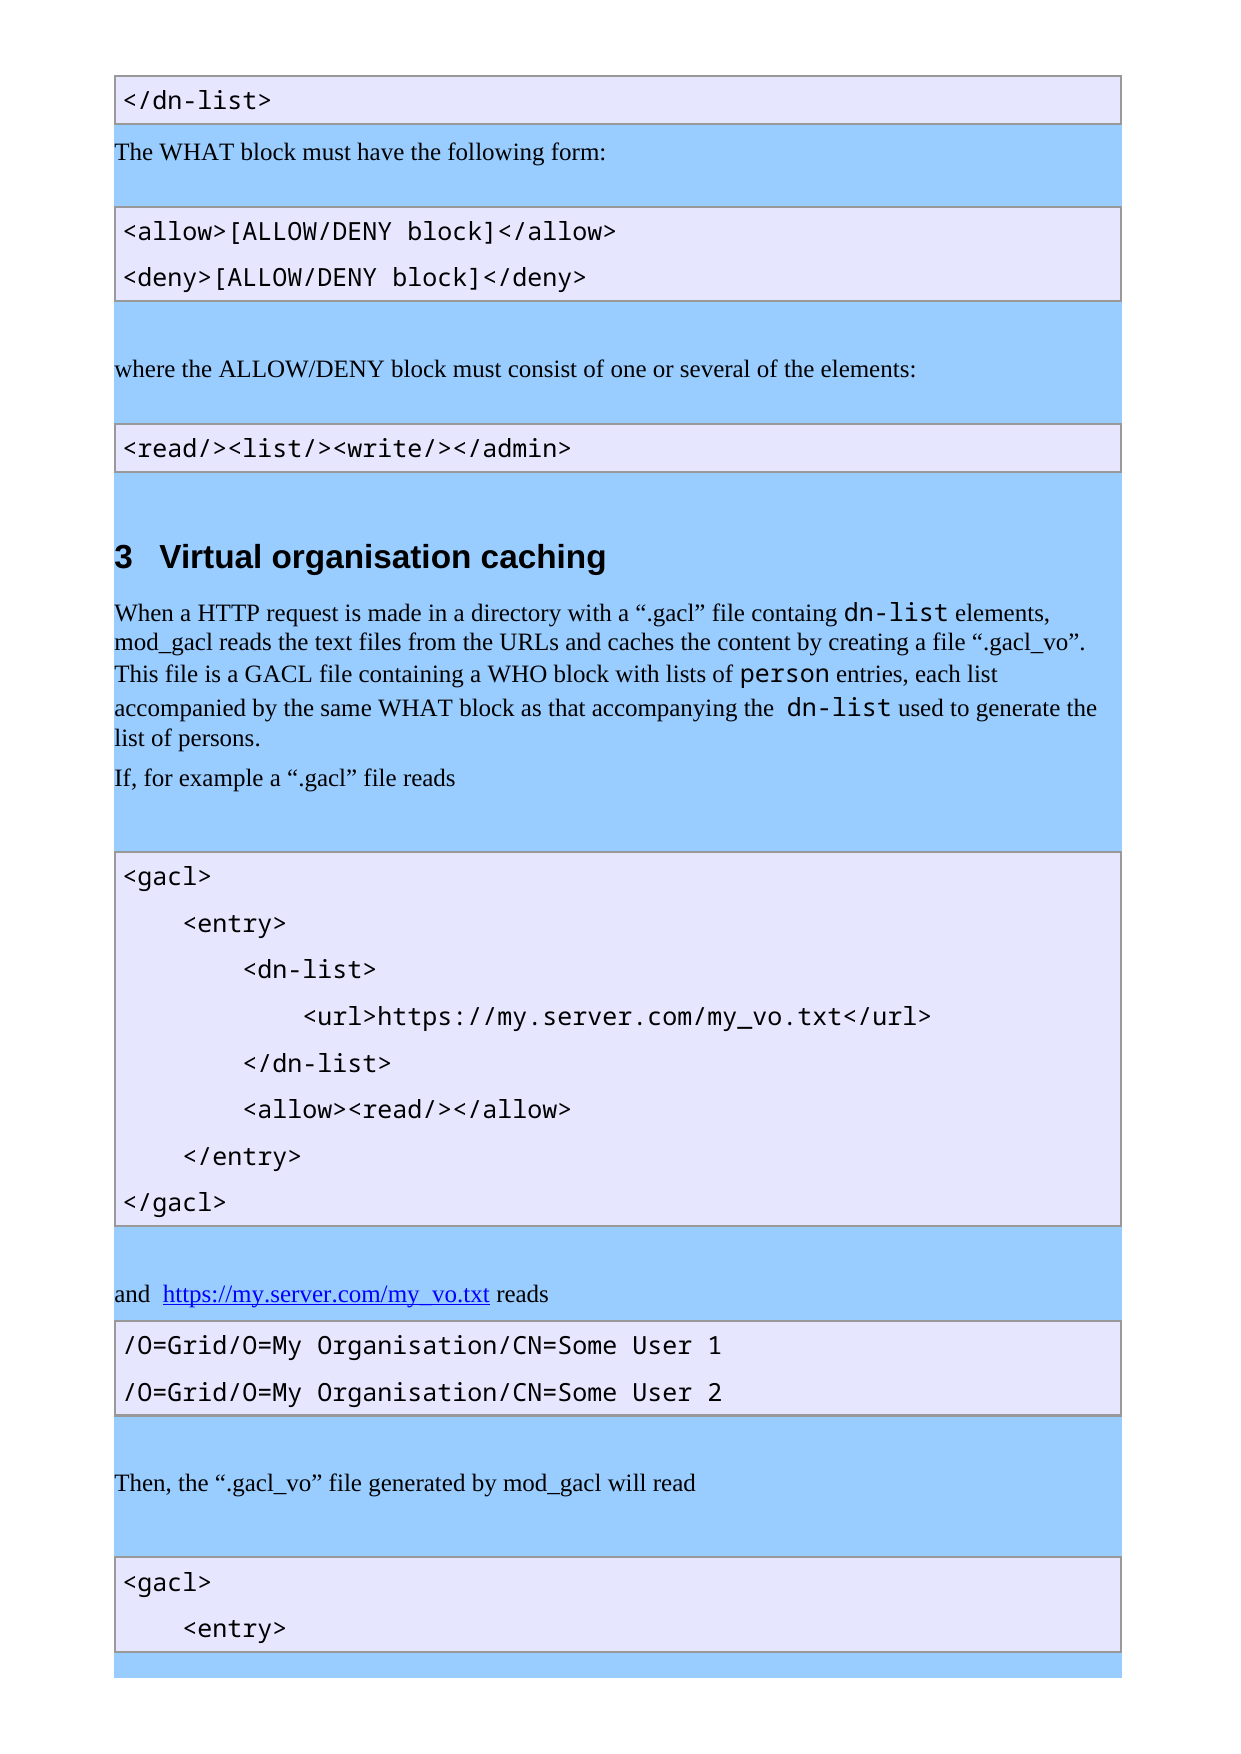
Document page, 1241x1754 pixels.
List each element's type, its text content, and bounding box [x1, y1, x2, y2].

text <entry> [116, 898, 1120, 940]
text If, for example a “.gacl” file reads [114, 764, 1122, 792]
text </dn-list> [116, 1037, 1120, 1079]
text <entry> [116, 1603, 1120, 1651]
text </gacl> [116, 1177, 1120, 1225]
text </entry> [116, 1130, 1120, 1172]
text Then, the “.gacl_vo” file generated by mod_gacl will read [114, 1469, 1122, 1497]
text <allow>[ALLOW/DENY block]</allow> [116, 208, 1120, 248]
text <gacl> [116, 1558, 1120, 1598]
text <dn-list> [116, 944, 1120, 986]
text The WHAT block must have the following form: [114, 138, 1122, 193]
text <read/><list/><write/></admin> [116, 425, 1120, 471]
text </dn-list> [116, 77, 1120, 123]
text When a HTTP request is made in a directory with a “.gacl” file containg dn-list elements, mod_gacl reads the text files from the URLs and caches the content by creating a file “.gacl_vo”. This file is a GACL file containing a WHO block with lists of person entries, each list accompanied by the same WHAT block as that accompanying the dn-list used to generate the list of persons. [114, 594, 1122, 752]
text <allow><read/></allow> [116, 1084, 1120, 1126]
text /O=Grid/O=My Organisation/CN=Some User 2 [116, 1367, 1120, 1414]
text <gacl> [116, 853, 1120, 893]
text /O=Grid/O=My Organisation/CN=Some User 1 [116, 1322, 1120, 1362]
text <url>https://my.server.com/my_vo.txt</url> [116, 991, 1120, 1033]
subtitle Virtual organisation caching [114, 538, 1122, 575]
text where the ALLOW/DENY block must consist of one or several of the elements: [114, 355, 1122, 410]
text <deny>[ALLOW/DENY block]</deny> [116, 252, 1120, 300]
text and https://my.server.com/my_vo.txt reads [114, 1280, 1122, 1307]
